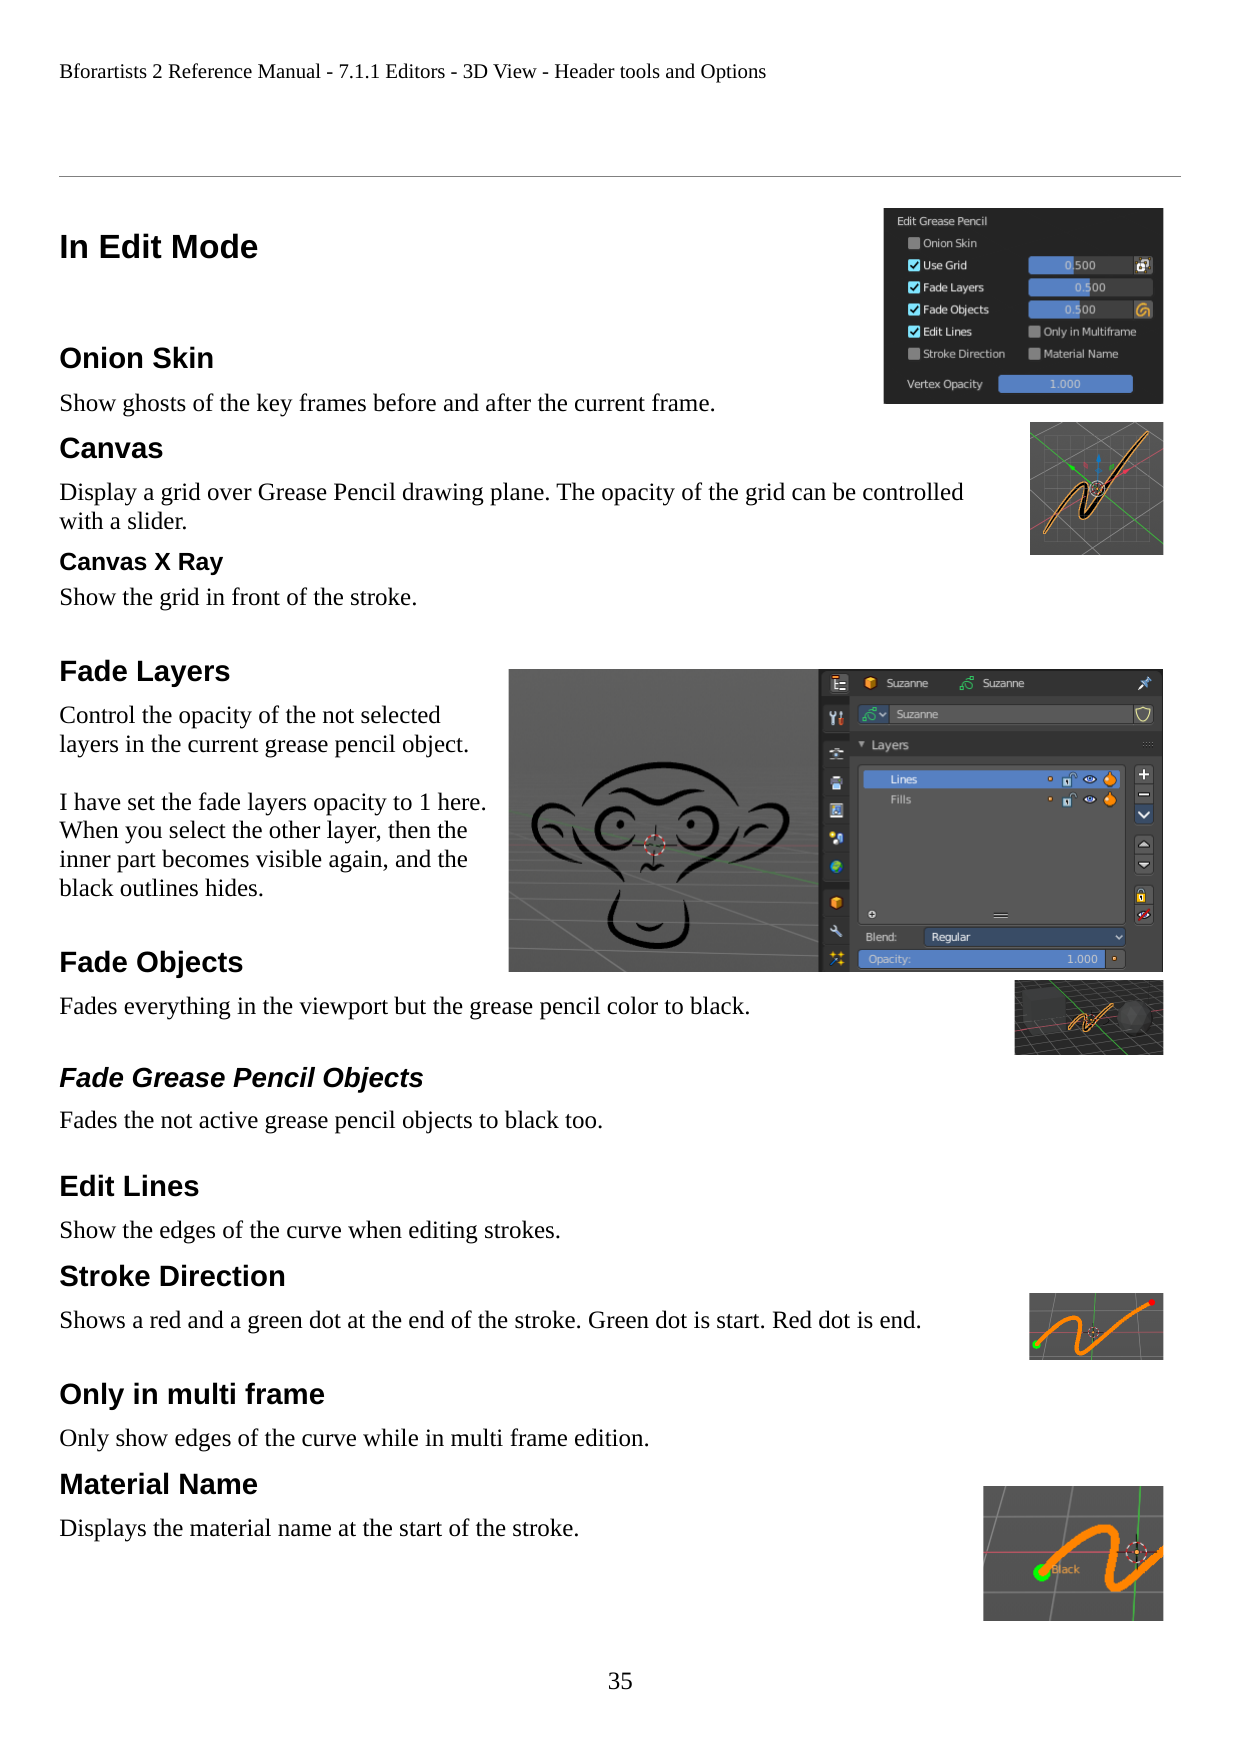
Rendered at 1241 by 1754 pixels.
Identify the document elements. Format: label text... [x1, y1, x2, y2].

picture [508, 669, 1164, 972]
subtitle Stroke Direction [59, 1259, 1181, 1293]
subtitle [1164, 341, 1181, 375]
text Displays the material name at the start of the stroke. [59, 1513, 983, 1542]
subtitle Fade Grease Pencil Objects [59, 1061, 1181, 1093]
text Fades everything in the viewport but the grease pencil color to black. [59, 991, 1014, 1020]
text Fades the not active grease pencil objects to black too. [59, 1106, 1181, 1134]
subtitle Fade Layers [59, 654, 1181, 688]
text Only show edges of the curve while in multi frame edition. [59, 1423, 1181, 1452]
text Show the edges of the curve when editing strokes. [59, 1216, 1181, 1244]
text Show ghosts of the key frames before and after the current frame. [59, 388, 1181, 416]
picture [883, 208, 1164, 404]
text Display a grid over Grease Pencil drawing plane. The opacity of the grid can be controlled with a slider. [59, 477, 1030, 535]
subtitle In Edit Mode [59, 227, 883, 265]
picture [1014, 980, 1164, 1055]
subtitle Onion Skin [59, 341, 883, 375]
subtitle Fade Objects [59, 945, 1181, 979]
subtitle Canvas [59, 431, 1030, 465]
subtitle Edit Lines [59, 1169, 1181, 1203]
text Show the grid in front of the stroke. [59, 582, 1181, 611]
text Shows a red and a green dot at the end of the stroke. Green dot is start. Red dot is end. [59, 1305, 1029, 1334]
subtitle Canvas X Ray [59, 547, 1181, 576]
text Control the opacity of the not selected layers in the current grease pencil object. [59, 700, 508, 758]
picture [983, 1486, 1164, 1621]
text I have set the fade layers opacity to 1 here. When you select the other layer, then the inner part becomes visible again, and the black outlines hides. [59, 787, 508, 902]
subtitle Only in multi frame [59, 1377, 1181, 1411]
picture [1029, 1293, 1164, 1360]
picture [1030, 422, 1164, 555]
subtitle [1164, 431, 1181, 465]
subtitle [1164, 227, 1181, 265]
subtitle Material Name [59, 1467, 1181, 1501]
